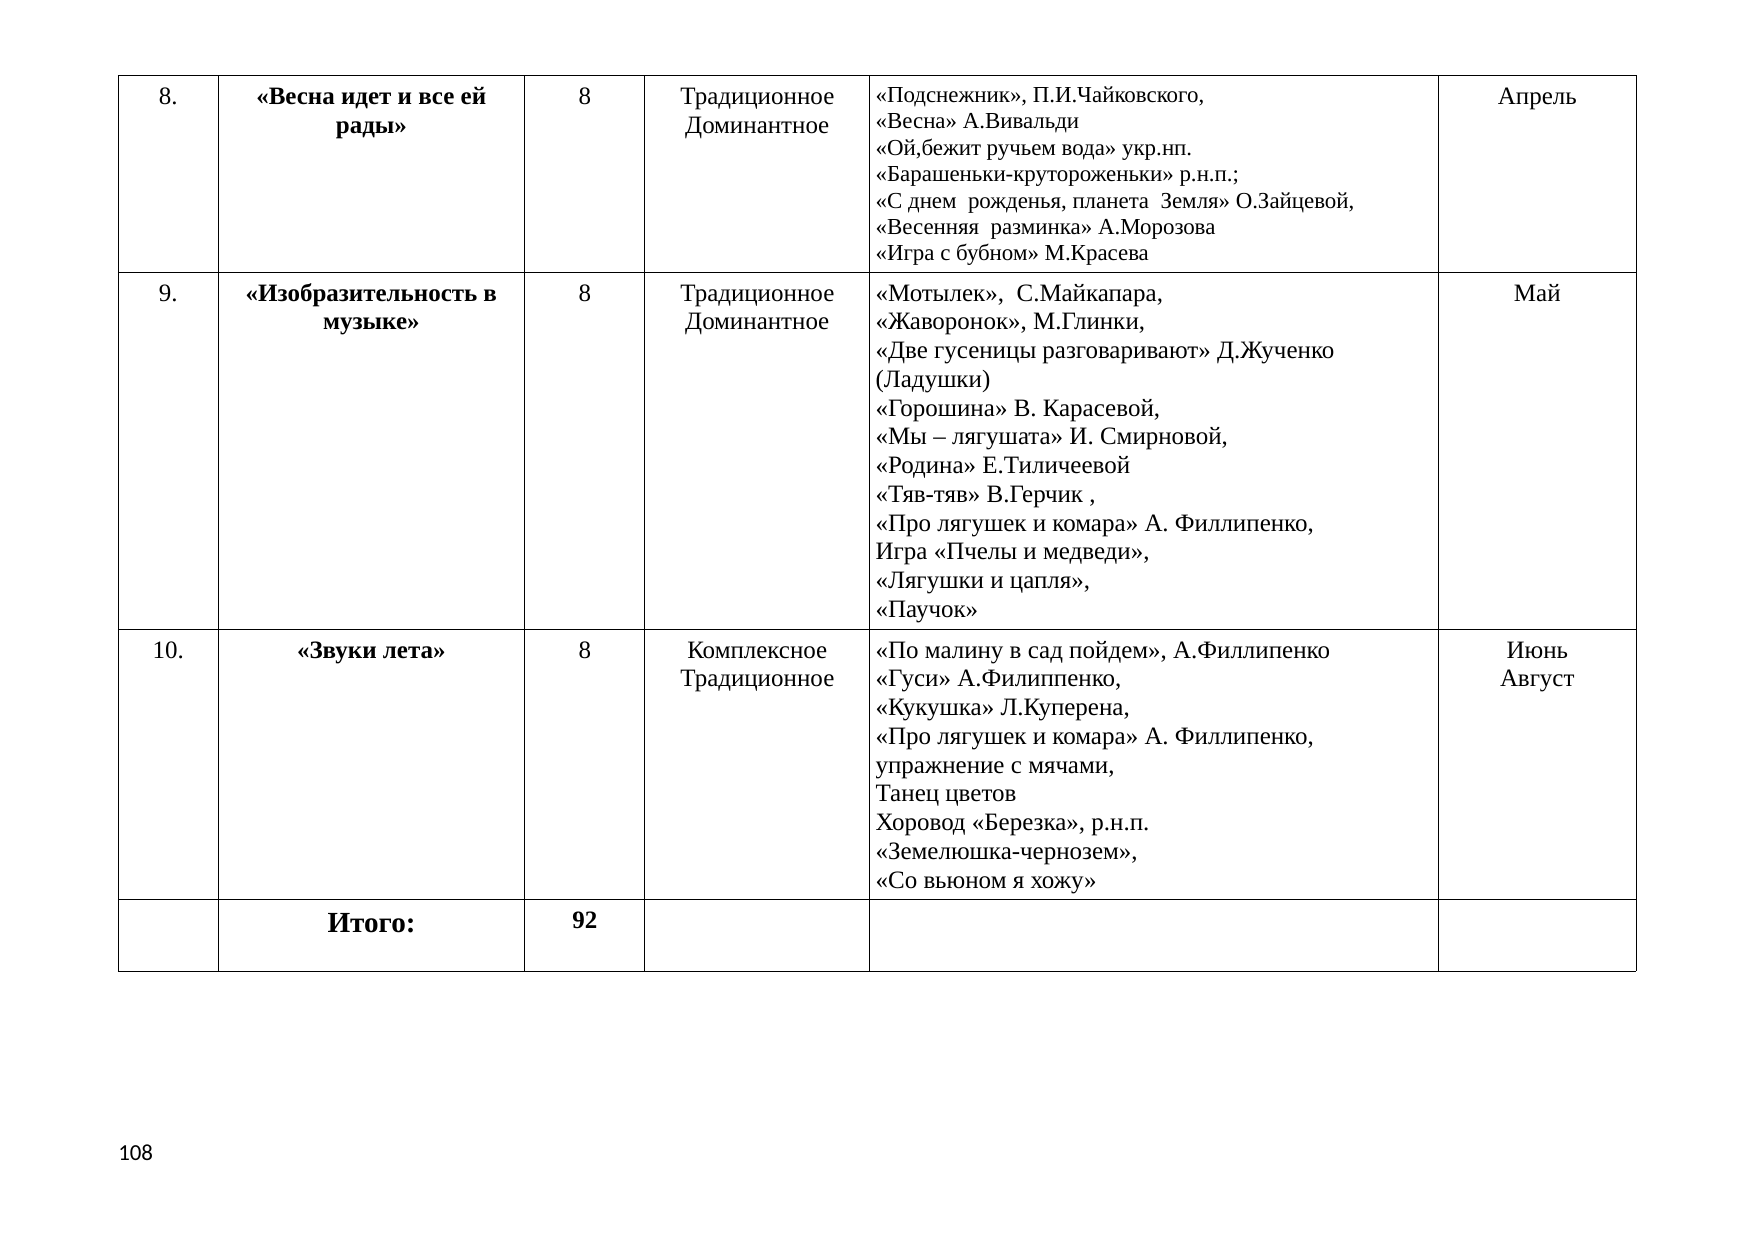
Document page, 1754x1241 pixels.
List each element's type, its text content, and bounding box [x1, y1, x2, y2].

table_cell Июнь Август [1439, 630, 1636, 899]
table_cell Май [1439, 273, 1636, 628]
table_cell «Мотылек», С.Майкапара, «Жаворонок», М.Глинки, «Две гусеницы разговаривают» Д.Жученко (Ладушки) «Горошина» В. Карасевой, «Мы – лягушата» И. Смирновой, «Родина» Е.Тиличеевой «Тяв-тяв» В.Герчик , «Про лягушек и комара» А. Филлипенко, Игра «Пчелы и медведи», «Лягушки и цапля», «Паучок» [870, 273, 1438, 628]
table_cell Комплексное Традиционное [645, 630, 869, 899]
table_cell «Подснежник», П.И.Чайковского, «Весна» А.Вивальди «Ой,бежит ручьем вода» укр.нп. «Барашеньки-крутороженьки» р.н.п.; «С днем рожденья, планета Земля» О.Зайцевой, «Весенняя разминка» А.Морозова «Игра с бубном» М.Красева [870, 76, 1438, 271]
table_cell 9. [119, 273, 218, 628]
table_cell [1439, 900, 1636, 971]
table_cell 92 [525, 900, 644, 971]
table_cell 10. [119, 630, 218, 899]
table_cell [645, 900, 869, 971]
table_cell «Весна идет и все ей рады» [219, 76, 524, 271]
table_cell «Звуки лета» [219, 630, 524, 899]
table_cell [870, 900, 1438, 971]
table_cell «По малину в сад пойдем», А.Филлипенко «Гуси» А.Филиппенко, «Кукушка» Л.Куперена, «Про лягушек и комара» А. Филлипенко, упражнение с мячами, Танец цветов Хоровод «Березка», р.н.п. «Земелюшка-чернозем», «Со вьюном я хожу» [870, 630, 1438, 899]
table_cell 8. [119, 76, 218, 271]
table_cell Апрель [1439, 76, 1636, 271]
table_cell Итого: [219, 900, 524, 971]
table_cell Традиционное Доминантное [645, 76, 869, 271]
table_cell 8 [525, 76, 644, 271]
table_cell [119, 900, 218, 971]
table_cell Традиционное Доминантное [645, 273, 869, 628]
table_cell «Изобразительность в музыке» [219, 273, 524, 628]
table_cell 8 [525, 273, 644, 628]
table_cell 8 [525, 630, 644, 899]
